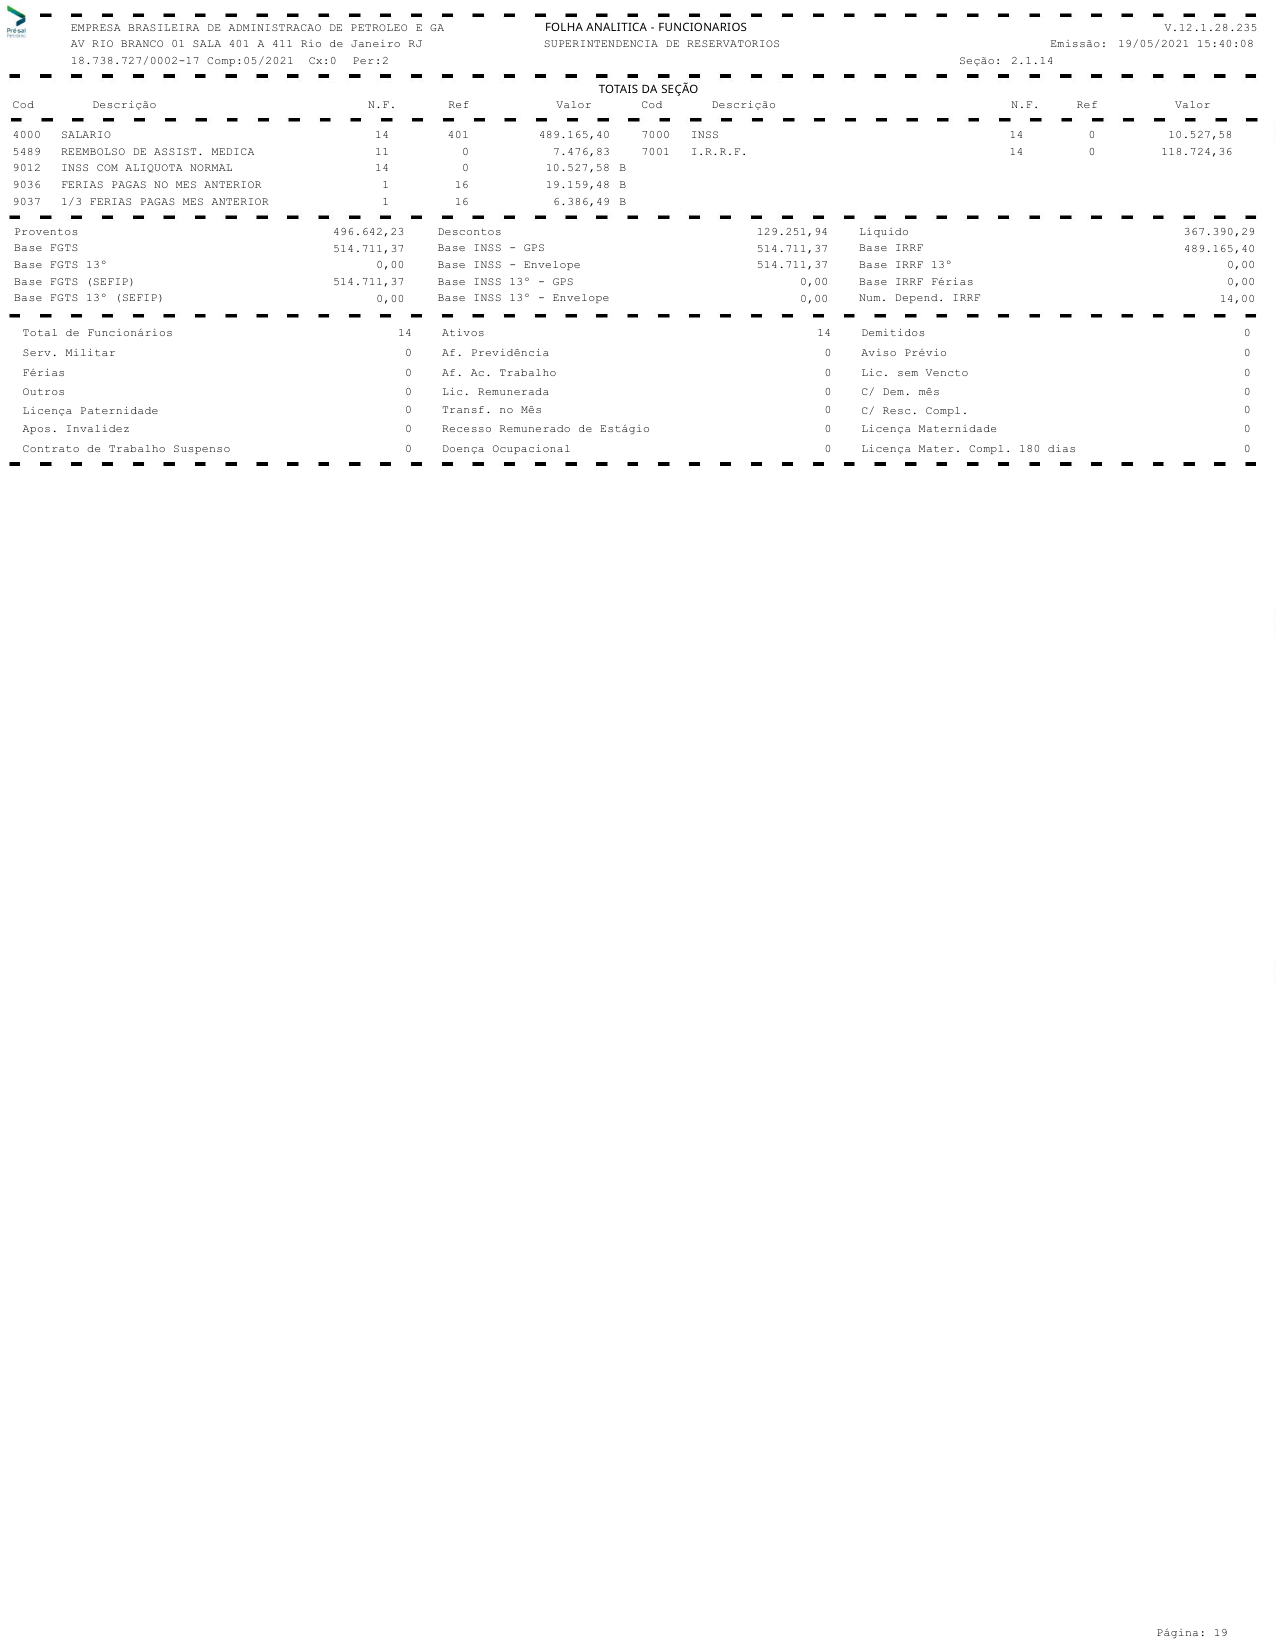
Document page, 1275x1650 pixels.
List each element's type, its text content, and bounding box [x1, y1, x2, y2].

text 0,00 [1227, 275, 1273, 288]
text Base IRRF [859, 241, 941, 254]
text Proventos [14, 224, 96, 238]
text 0,00 [800, 275, 846, 288]
text 0 [462, 144, 486, 158]
text 0 [1244, 403, 1268, 417]
text Transf. no Mês [442, 403, 574, 417]
text 1 [382, 178, 406, 191]
text 489.165,40 [538, 128, 627, 141]
text 5 [12, 144, 19, 158]
text 19.159,48 B [546, 178, 643, 191]
text 514.711,37 [333, 275, 422, 288]
text Doença Ocupacional [442, 441, 675, 455]
text N.F. [368, 97, 414, 111]
text Base INSS 13º - GPS [437, 274, 635, 288]
text 1/3 FERIAS PAGAS MES ANTERIOR [61, 194, 294, 208]
text 1 [382, 194, 406, 208]
text 0 [824, 365, 849, 379]
text 0,00 [1227, 258, 1273, 272]
text 012 [19, 161, 58, 174]
text 401 [447, 128, 486, 141]
text 489 [19, 144, 58, 158]
text 489.165,40 [1184, 241, 1273, 255]
text Ref [448, 97, 487, 111]
text Página: 19 [1156, 1626, 1244, 1639]
text Base FGTS 13º [14, 257, 188, 271]
text 0 [1244, 365, 1268, 379]
text 14 [375, 161, 406, 174]
text INSS [691, 128, 765, 141]
text 0 [405, 365, 429, 379]
text Apos. Invalidez [22, 422, 179, 435]
text FERIAS PAGAS NO MES ANTERIOR [61, 178, 294, 191]
text Líquido [859, 224, 926, 238]
text 0 [1088, 128, 1113, 141]
text Num. Depend. IRRF [859, 291, 999, 304]
text Af. Previdência [442, 345, 567, 359]
text 11 [375, 144, 406, 158]
text Base FGTS (SEFIP) [14, 274, 188, 288]
text Total de Funcionários [22, 325, 196, 339]
text 14 [398, 325, 429, 339]
text 000 [19, 128, 58, 141]
text Outros [22, 385, 83, 398]
text 0 [405, 421, 429, 435]
text INSS COM ALIQUOTA NORMAL [61, 161, 294, 174]
text Valor [1175, 97, 1228, 111]
text Af. Ac. Trabalho [442, 365, 574, 379]
text Cod [12, 97, 51, 111]
text 496.642,23 [333, 225, 422, 238]
text 0,00 [376, 292, 422, 305]
text 0 [405, 403, 429, 417]
text 19/05/2021 15:40:08 [1118, 37, 1275, 50]
text 0 [1244, 345, 1268, 359]
text Base INSS - Envelope [437, 257, 635, 271]
text 0 [405, 442, 429, 455]
text Aviso Prévio [861, 345, 964, 359]
text 14 [1009, 144, 1041, 158]
text 129.251,94 [757, 225, 846, 238]
text 367.390,29 [1184, 225, 1273, 238]
text 0 [824, 403, 849, 417]
text 0 [1244, 421, 1268, 435]
text C/ Resc. Compl. [861, 403, 1018, 417]
text 0 [405, 345, 429, 359]
text Ativos [442, 325, 502, 339]
text Demitidos [861, 325, 943, 339]
text 0 [1244, 385, 1268, 398]
text 0 [824, 345, 849, 359]
text Base IRRF 13º [859, 257, 999, 271]
text EMPRESA BRASILEIRA DE ADMINISTRACAO DE PETROLEO E GA [71, 20, 469, 34]
text 7.476,83 [553, 144, 627, 158]
text 14,00 [1219, 292, 1273, 305]
text Base INSS 13º - Envelope [437, 291, 635, 304]
text 0,00 [376, 258, 422, 272]
text Descrição [711, 97, 793, 111]
text 0 [462, 161, 486, 174]
text 0 [1088, 144, 1113, 158]
text 1 [71, 53, 78, 67]
text 8.738.727/0002-17 Comp:05/2021 Cx:0 Per:2 [78, 53, 414, 67]
text Licença Paternidade [22, 403, 179, 417]
text 0 [824, 385, 849, 398]
text Base INSS - GPS [437, 241, 562, 254]
text 0 [824, 442, 849, 455]
text 0 [1244, 325, 1268, 339]
text 9 [12, 178, 19, 191]
text Descontos [437, 224, 519, 238]
text 16 [454, 194, 486, 208]
text Descrição [92, 97, 174, 111]
text 514.711,37 [757, 241, 846, 255]
text 514.711,37 [757, 258, 846, 272]
text 4 [12, 128, 19, 141]
text 514.711,37 [333, 241, 422, 255]
text Recesso Remunerado de Estágio [442, 422, 675, 435]
text 14 [817, 325, 849, 339]
text 16 [454, 178, 486, 191]
text 9 [12, 194, 19, 208]
text SUPERINTENDENCIA DE RESERVATORIOS [543, 37, 806, 50]
text 0,00 [800, 292, 846, 305]
text Serv. Militar [22, 345, 196, 359]
text 7000 [641, 128, 687, 141]
text Base IRRF Férias [859, 274, 999, 288]
text Base FGTS 13º (SEFIP) [14, 291, 188, 304]
text Cod [641, 97, 680, 111]
text C/ Dem. mês [861, 385, 986, 398]
text 0 [405, 385, 429, 398]
text 9 [12, 161, 19, 174]
text 037 [19, 194, 58, 208]
text TOTAIS DA SEÇÃO [598, 82, 723, 96]
text 14 [1009, 128, 1041, 141]
text 7001 [641, 144, 687, 158]
text 6.386,49 B [553, 194, 643, 208]
text 118.724,36 [1161, 144, 1250, 158]
picture [0, 0, 1275, 1650]
text 0 [1244, 442, 1268, 455]
text I.R.R.F. [691, 144, 765, 158]
text Contrato de Trabalho Suspenso [22, 442, 256, 455]
text Base FGTS [14, 241, 96, 254]
text Licença Mater. Compl. 180 dias [861, 442, 1102, 455]
text Emissão: [1050, 37, 1118, 50]
text FOLHA ANALITICA - FUNCIONARIOS [545, 20, 785, 34]
text Valor [556, 97, 609, 111]
text Férias [22, 365, 83, 379]
text N.F. [1011, 97, 1057, 111]
text 10.527,58 B [546, 161, 643, 174]
text 0 [824, 421, 849, 435]
text 14 [375, 128, 406, 141]
text Lic. Remunerada [442, 385, 574, 398]
text REEMBOLSO DE ASSIST. MEDICA [61, 144, 294, 158]
text 036 [19, 178, 58, 191]
text Licença Maternidade [861, 422, 1018, 435]
text AV RIO BRANCO 01 SALA 401 A 411 Rio de Janeiro RJ [71, 37, 469, 50]
text V.12.1.28.235 [1164, 20, 1275, 34]
text Seção: 2.1.14 [959, 53, 1130, 67]
text Ref [1076, 97, 1115, 111]
text SALARIO [61, 128, 128, 141]
text 10.527,58 [1168, 128, 1250, 141]
text Lic. sem Vencto [861, 365, 986, 379]
